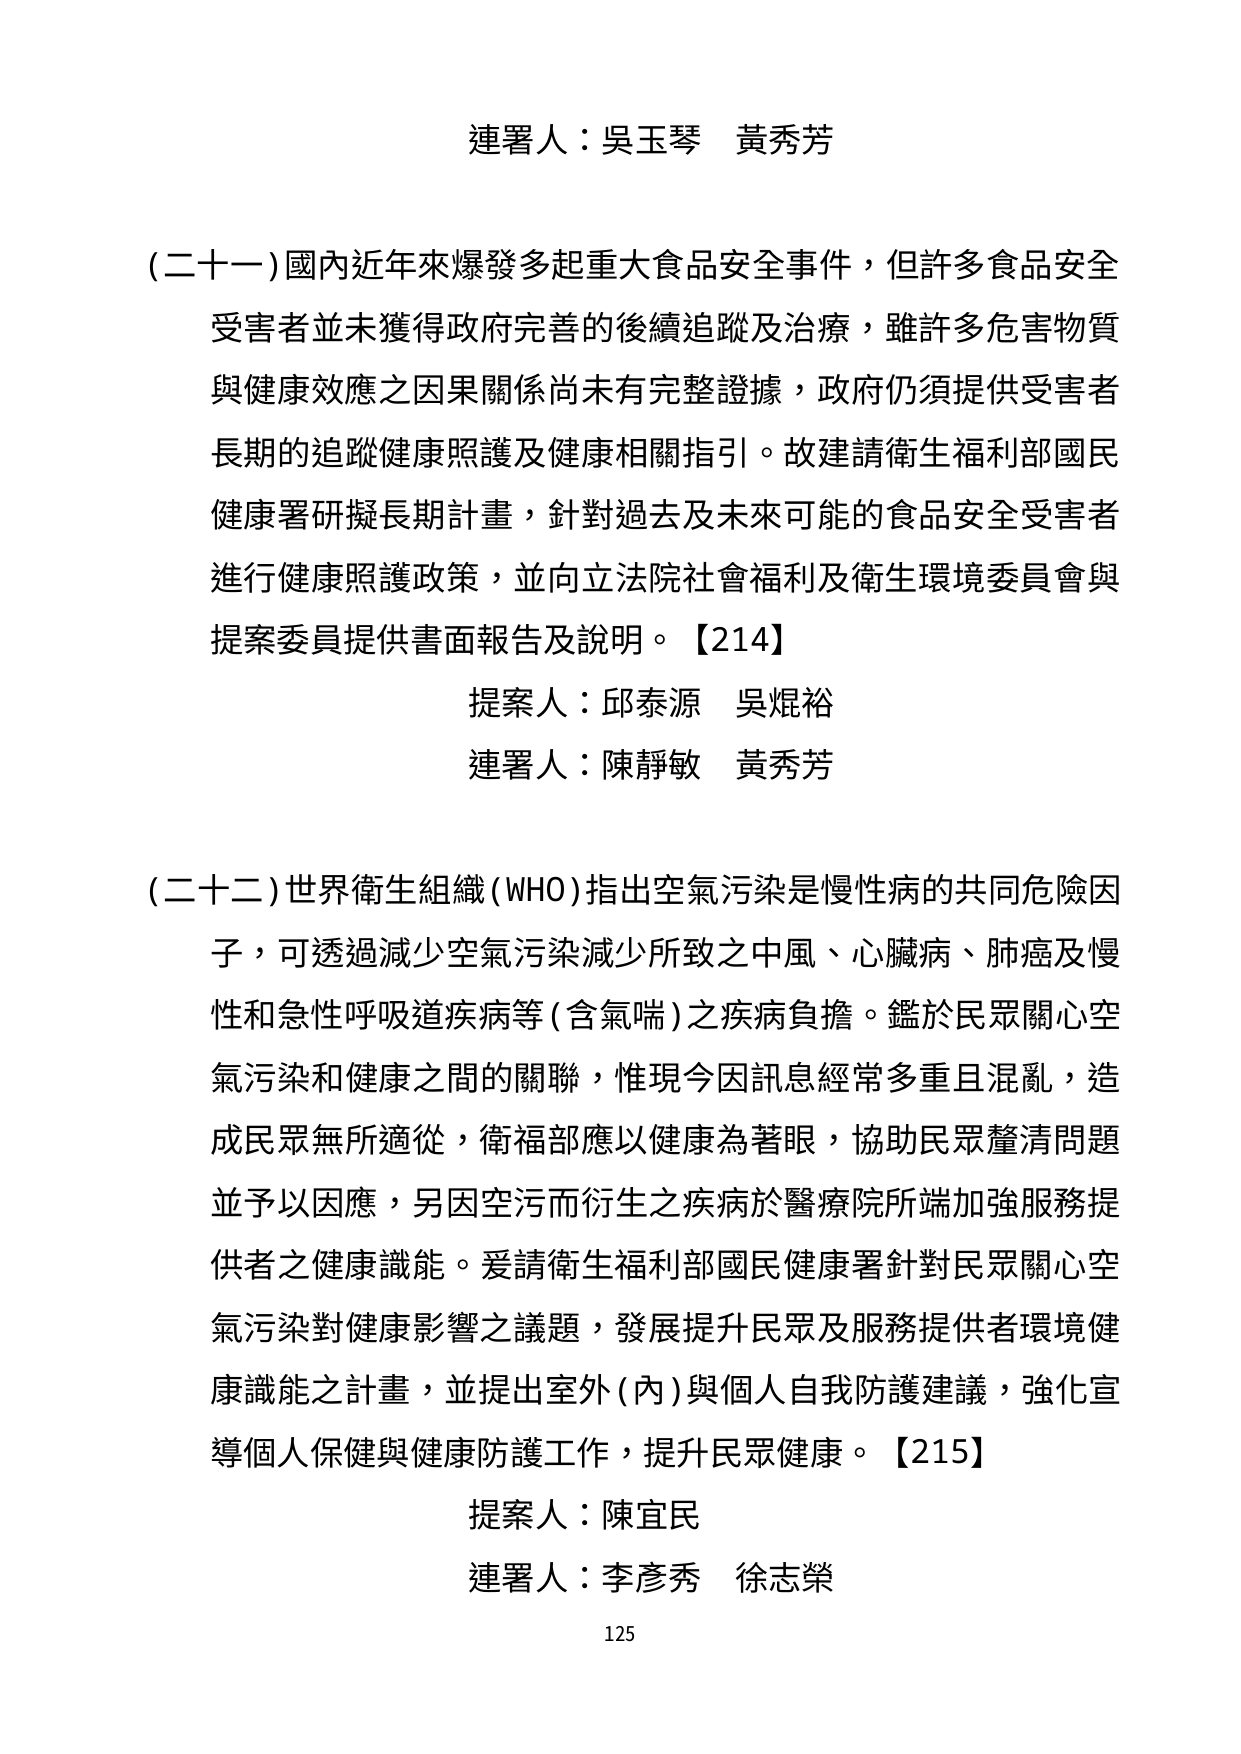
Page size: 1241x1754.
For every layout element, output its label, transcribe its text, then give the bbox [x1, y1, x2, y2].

text (二十二)世界衛生組織(WHO)指出空氣污染是慢性病的共同危險因子，可透過減少空氣污染減少所致之中風、心臟病、肺癌及慢性和急性呼吸道疾病等(含氣喘)之疾病負擔。鑑於民眾關心空氣污染和健康之間的關聯，惟現今因訊息經常多重且混亂，造成民眾無所適從，衛福部應以健康為著眼，協助民眾釐清問題並予以因應，另因空污而衍生之疾病於醫療院所端加強服務提供者之健康識能。爰請衛生福利部國民健康署針對民眾關心空氣污染對健康影響之議題，發展提升民眾及服務提供者環境健康識能之計畫，並提出室外(內)與個人自我防護建議，強化宣導個人保健與健康防護工作，提升民眾健康。【215】 [143, 847, 1122, 1472]
text 連署人：吳玉琴 黃秀芳 [468, 97, 1122, 159]
text 連署人：李彥秀 徐志榮 [468, 1534, 1122, 1597]
text (二十一)國內近年來爆發多起重大食品安全事件，但許多食品安全受害者並未獲得政府完善的後續追蹤及治療，雖許多危害物質與健康效應之因果關係尚未有完整證據，政府仍須提供受害者長期的追蹤健康照護及健康相關指引。故建請衛生福利部國民健康署研擬長期計畫，針對過去及未來可能的食品安全受害者進行健康照護政策，並向立法院社會福利及衛生環境委員會與提案委員提供書面報告及說明。【214】 [143, 222, 1122, 659]
text 提案人：陳宜民 [468, 1472, 1122, 1534]
text 提案人：邱泰源 吳焜裕 [468, 659, 1122, 722]
text 連署人：陳靜敏 黃秀芳 [468, 722, 1122, 784]
